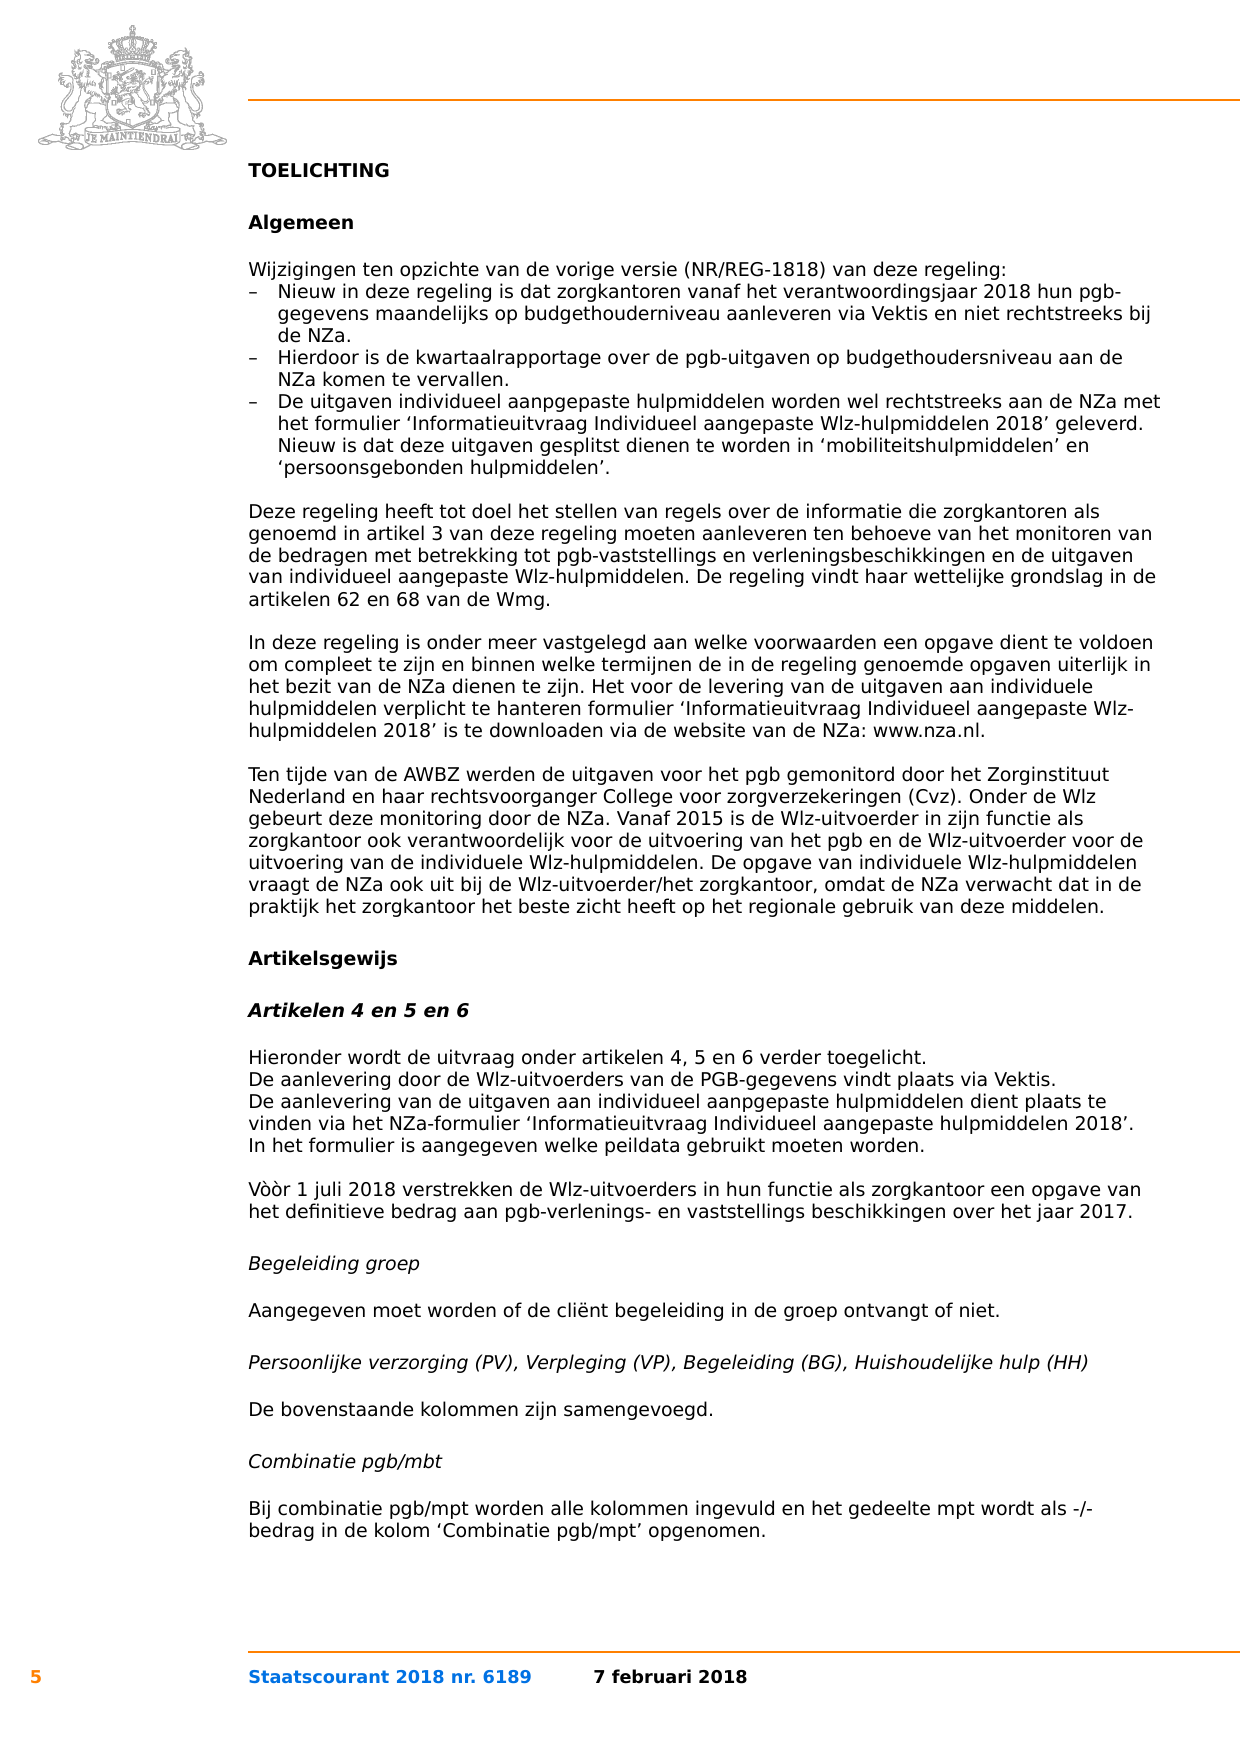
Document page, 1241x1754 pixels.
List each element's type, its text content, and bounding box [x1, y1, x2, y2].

subtitle Persoonlijke verzorging (PV), Verpleging (VP), Begeleiding (BG), Huishoudelijke hulp (HH) [248, 1352, 1163, 1373]
text In het formulier is aangegeven welke peildata gebruikt moeten worden. [248, 1135, 1163, 1157]
subtitle Algemeen [248, 212, 1163, 234]
text Bij combinatie pgb/mpt worden alle kolommen ingevuld en het gedeelte mpt wordt als -/- bedrag in de kolom ‘Combinatie pgb/mpt’ opgenomen. [248, 1497, 1163, 1541]
text Deze regeling heeft tot doel het stellen van regels over de informatie die zorgkantoren als genoemd in artikel 3 van deze regeling moeten aanleveren ten behoeve van het monitoren van de bedragen met betrekking tot pgb-vaststellings en verleningsbeschikkingen en de uitgaven van individueel aangepaste Wlz-hulpmiddelen. De regeling vindt haar wettelijke grondslag in de artikelen 62 en 68 van de Wmg. [248, 501, 1163, 610]
subtitle Combinatie pgb/mbt [248, 1451, 1163, 1472]
text Aangegeven moet worden of de cliënt begeleiding in de groep ontvangt of niet. [248, 1299, 1163, 1322]
text – Nieuw in deze regeling is dat zorgkantoren vanaf het verantwoordingsjaar 2018 hun pgb-gegevens maandelijks op budgethouderniveau aanleveren via Vektis en niet rechtstreeks bij de NZa. [248, 281, 1163, 347]
subtitle TOELICHTING [248, 160, 1163, 182]
text Hieronder wordt de uitvraag onder artikelen 4, 5 en 6 verder toegelicht. [248, 1047, 1163, 1069]
text – De uitgaven individueel aanpgepaste hulpmiddelen worden wel rechtstreeks aan de NZa met het formulier ‘Informatieuitvraag Individueel aangepaste Wlz-hulpmiddelen 2018’ geleverd. Nieuw is dat deze uitgaven gesplitst dienen te worden in ‘mobiliteitshulpmiddelen’ en ‘persoonsgebonden hulpmiddelen’. [248, 391, 1163, 479]
text Wijzigingen ten opzichte van de vorige versie (NR/REG-1818) van deze regeling: [248, 259, 1163, 281]
text De bovenstaande kolommen zijn samengevoegd. [248, 1398, 1163, 1421]
text De aanlevering van de uitgaven aan individueel aanpgepaste hulpmiddelen dient plaats te vinden via het NZa-formulier ‘Informatieuitvraag Individueel aangepaste hulpmiddelen 2018’. [248, 1091, 1163, 1135]
subtitle Artikelsgewijs [248, 948, 1163, 970]
text De aanlevering door de Wlz-uitvoerders van de PGB-gegevens vindt plaats via Vektis. [248, 1069, 1163, 1091]
text Ten tijde van de AWBZ werden de uitgaven voor het pgb gemonitord door het Zorginstituut Nederland en haar rechtsvoorganger College voor zorgverzekeringen (Cvz). Onder de Wlz gebeurt deze monitoring door de NZa. Vanaf 2015 is de Wlz-uitvoerder in zijn functie als zorgkantoor ook verantwoordelijk voor de uitvoering van het pgb en de Wlz-uitvoerder voor de uitvoering van de individuele Wlz-hulpmiddelen. De opgave van individuele Wlz-hulpmiddelen vraagt de NZa ook uit bij de Wlz-uitvoerder/het zorgkantoor, omdat de NZa verwacht dat in de praktijk het zorgkantoor het beste zicht heeft op het regionale gebruik van deze middelen. [248, 764, 1163, 918]
subtitle Artikelen 4 en 5 en 6 [248, 1000, 1163, 1022]
text In deze regeling is onder meer vastgelegd aan welke voorwaarden een opgave dient te voldoen om compleet te zijn en binnen welke termijnen de in de regeling genoemde opgaven uiterlijk in het bezit van de NZa dienen te zijn. Het voor de levering van de uitgaven aan individuele hulpmiddelen verplicht te hanteren formulier ‘Informatieuitvraag Individueel aangepaste Wlz-hulpmiddelen 2018’ is te downloaden via de website van de NZa: www.nza.nl. [248, 632, 1163, 742]
subtitle Begeleiding groep [248, 1253, 1163, 1274]
picture [38, 25, 227, 150]
text Vòòr 1 juli 2018 verstrekken de Wlz-uitvoerders in hun functie als zorgkantoor een opgave van het definitieve bedrag aan pgb-verlenings- en vaststellings beschikkingen over het jaar 2017. [248, 1179, 1163, 1223]
text – Hierdoor is de kwartaalrapportage over de pgb-uitgaven op budgethoudersniveau aan de NZa komen te vervallen. [248, 347, 1163, 391]
